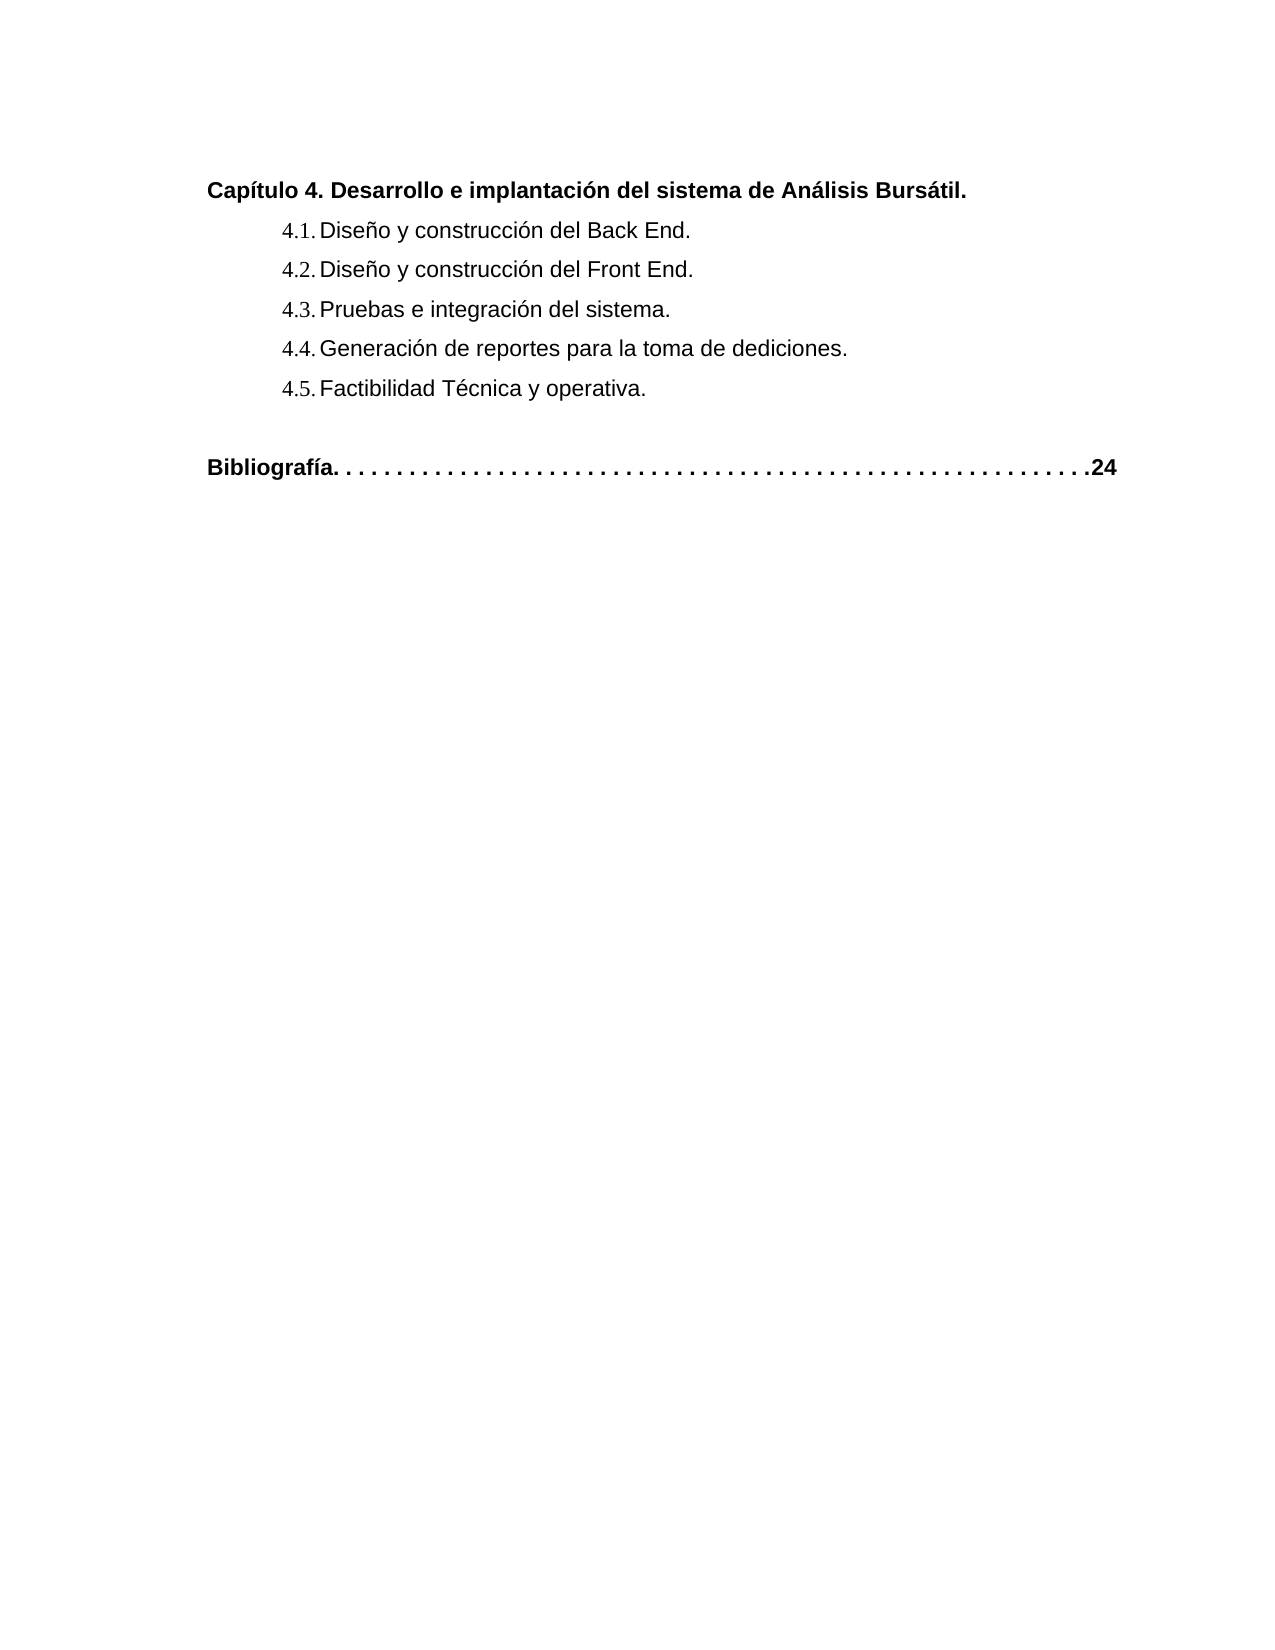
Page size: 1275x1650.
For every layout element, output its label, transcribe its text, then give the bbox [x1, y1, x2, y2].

list Factibilidad Técnica y operativa. [282, 374, 1127, 401]
list Pruebas e integración del sistema. [282, 296, 1127, 322]
list Diseño y construcción del Back End. [282, 217, 1127, 243]
list Generación de reportes para la toma de dediciones. [282, 335, 1127, 361]
list Diseño y construcción del Front End. [282, 256, 1127, 282]
text Capítulo 4. Desarrollo e implantación del sistema de Análisis Bursátil. [207, 177, 1127, 203]
text Bibliografía. . . . . . . . . . . . . . . . . . . . . . . . . . . . . . . . . . . . . . . . . . . . . . . . . . . . . . . . . . . . 24 [207, 453, 1127, 480]
